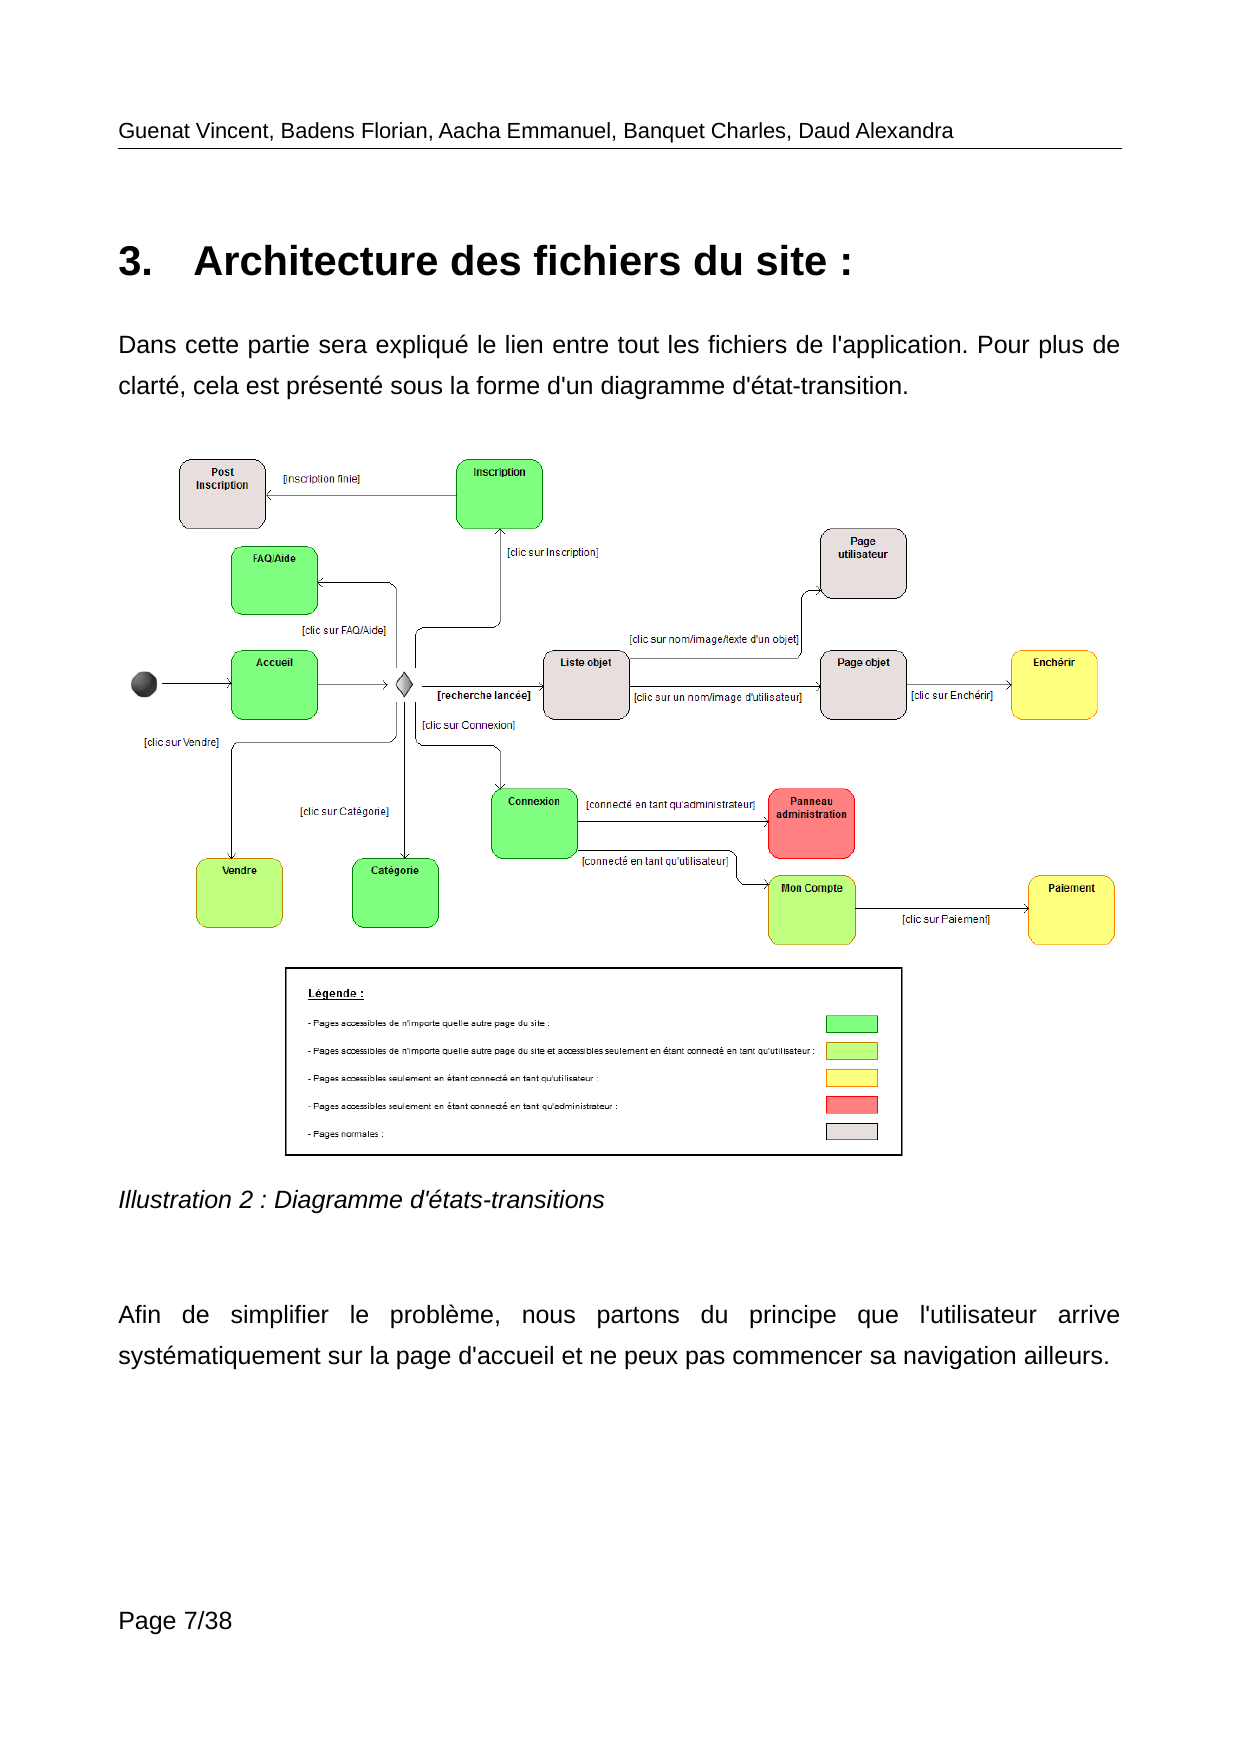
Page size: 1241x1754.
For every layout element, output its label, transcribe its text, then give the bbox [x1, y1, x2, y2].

subtitle Architecture des fichiers du site : [118, 236, 1122, 284]
text Dans cette partie sera expliqué le lien entre tout les fichiers de l'application. Pour plus de clarté, cela est présenté sous la forme d'un diagramme d'état-transition. [118, 320, 1122, 403]
text Afin de simplifier le problème, nous partons du principe que l'utilisateur arrive systématiquement sur la page d'accueil et ne peux pas commencer sa navigation ailleurs. [118, 1290, 1122, 1373]
text Illustration 2 : Diagramme d'états-transitions [118, 1185, 1122, 1213]
picture [118, 450, 1123, 1185]
